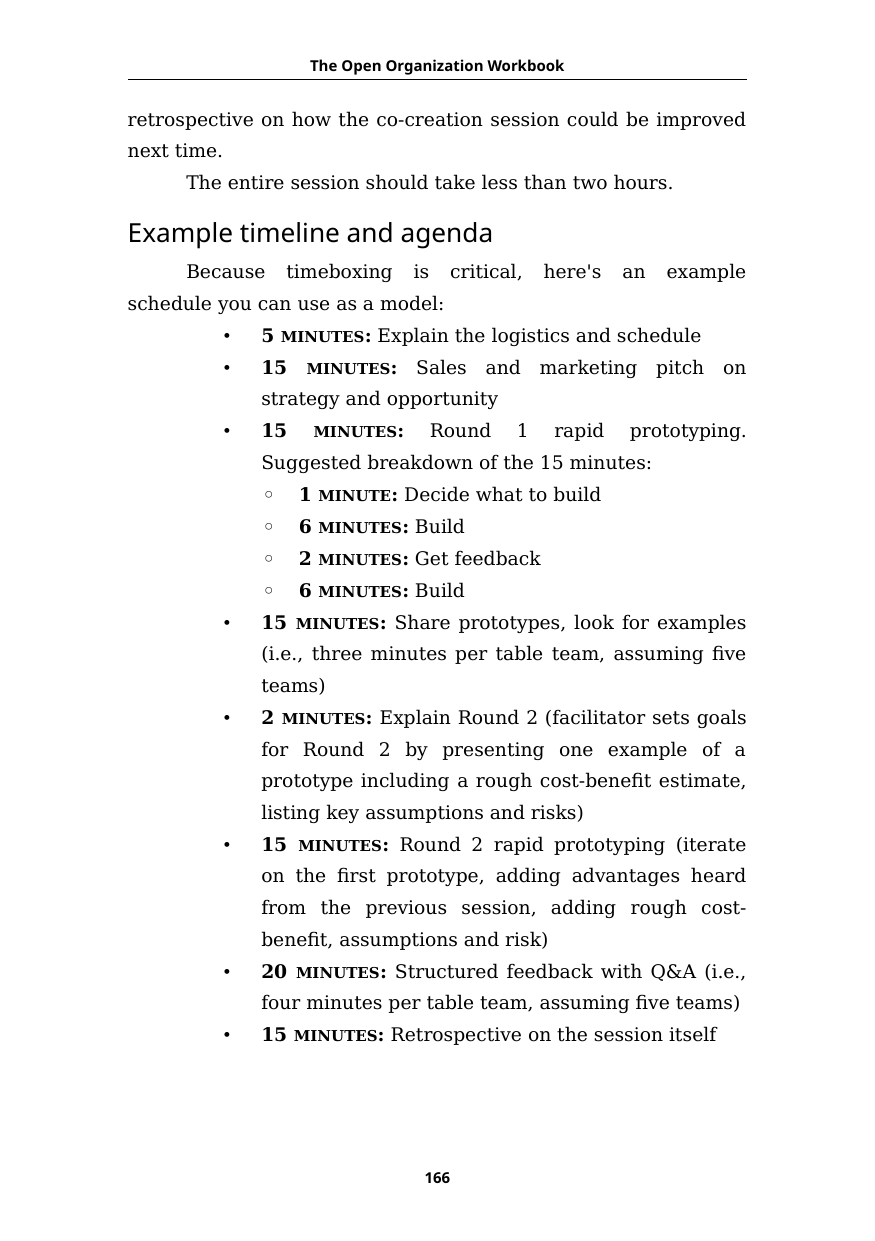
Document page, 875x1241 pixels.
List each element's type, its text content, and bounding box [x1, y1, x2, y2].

list 15 minutes: Round 1 rapid prototyping. Suggested breakdown of the 15 minutes: [223, 420, 747, 474]
subtitle Example timeline and agenda [127, 218, 747, 249]
list 1 minute: Decide what to build [261, 483, 747, 506]
list 6 minutes: Build [261, 516, 747, 538]
list 2 minutes: Explain Round 2 (facilitator sets goals for Round 2 by presenting one example of a prototype including a rough cost-benefit estimate, listing key assumptions and risks) [223, 707, 747, 824]
list 15 minutes: Retrospective on the session itself [223, 1024, 747, 1046]
text The entire session should take less than two hours. [127, 172, 747, 194]
text Because timeboxing is critical, here's an example schedule you can use as a model: [127, 261, 747, 315]
list 20 minutes: Structured feedback with Q&A (i.e., four minutes per table team, assuming five teams) [223, 960, 747, 1014]
list 5 minutes: Explain the logistics and schedule [223, 324, 747, 347]
list 15 minutes: Share prototypes, look for examples (i.e., three minutes per table team, assuming five teams) [223, 611, 747, 697]
list 15 minutes: Round 2 rapid prototyping (iterate on the first prototype, adding advantages heard from the previous session, adding rough cost-benefit, assumptions and risk) [223, 833, 747, 951]
text retrospective on how the co-creation session could be improved next time. [127, 109, 747, 162]
list 2 minutes: Get feedback [261, 547, 747, 569]
list 15 minutes: Sales and marketing pitch on strategy and opportunity [223, 356, 747, 410]
list 6 minutes: Build [261, 579, 747, 602]
